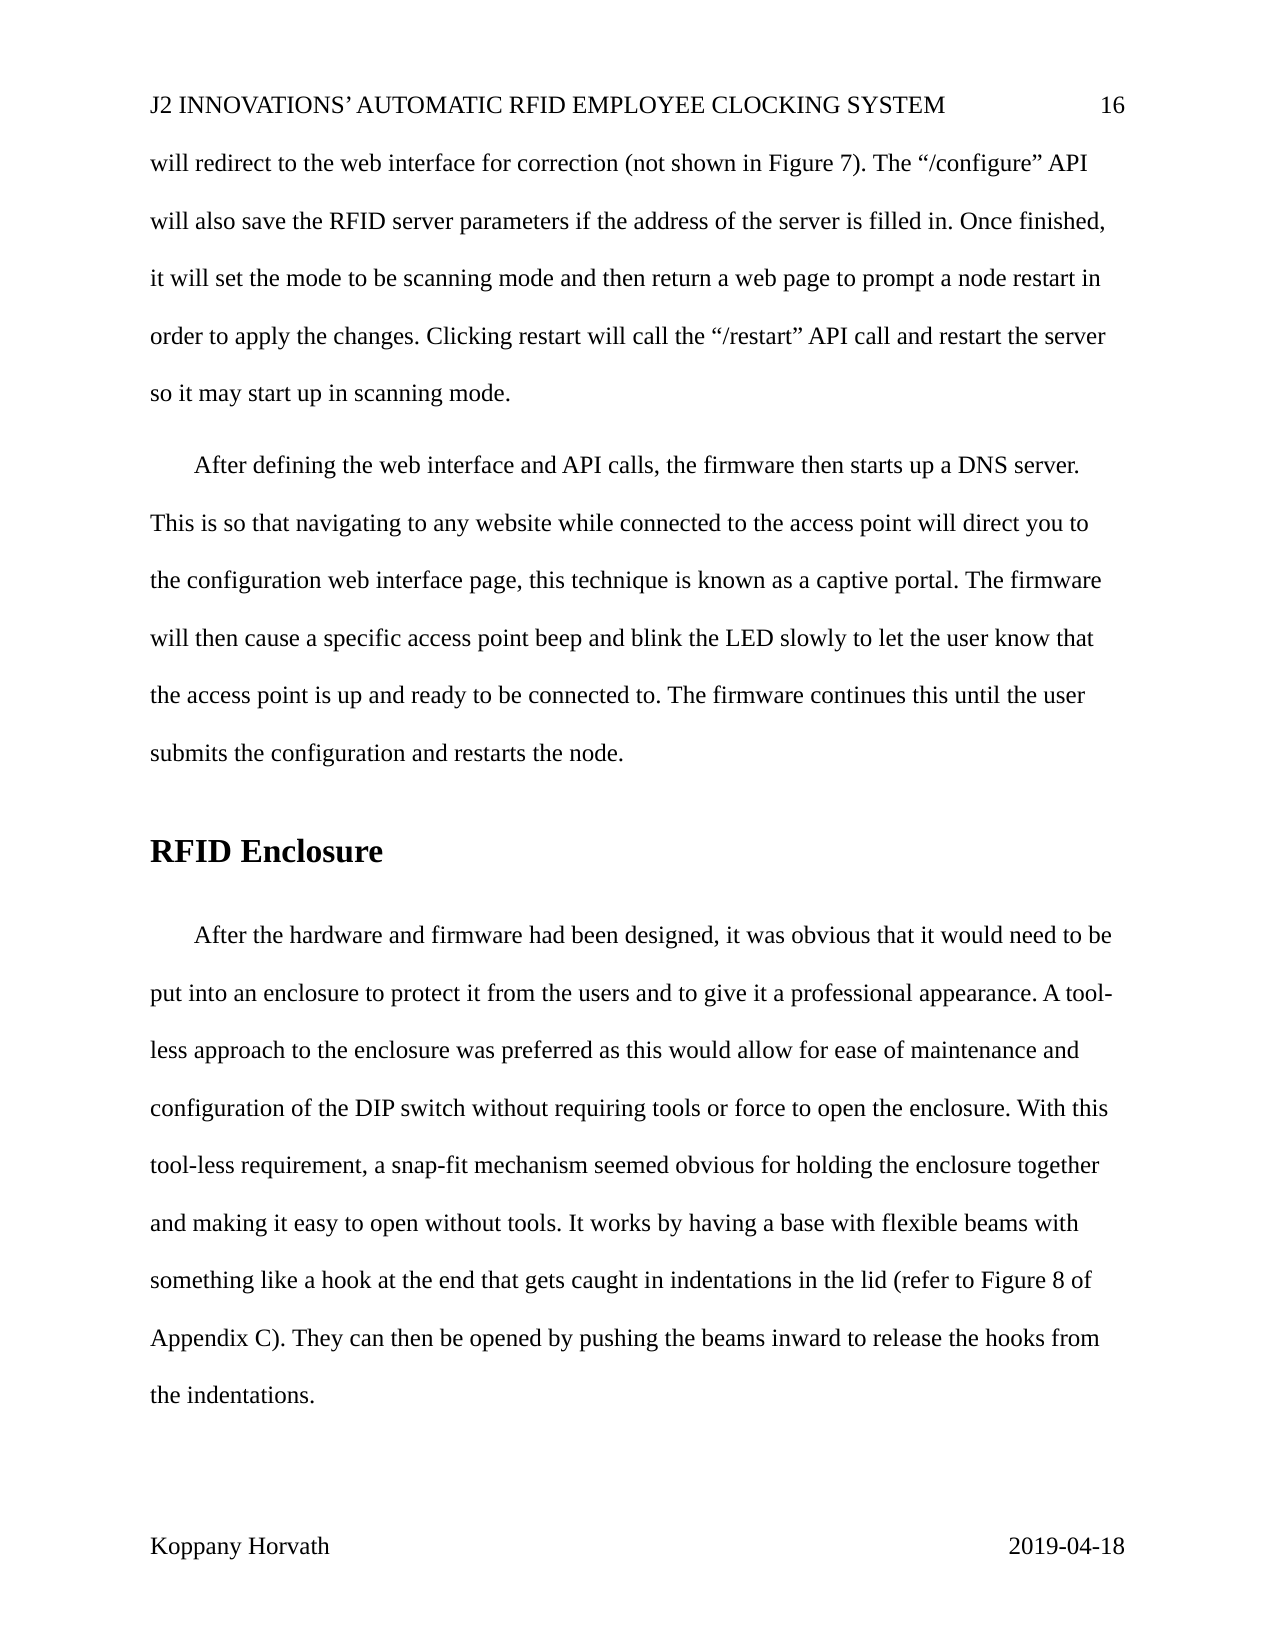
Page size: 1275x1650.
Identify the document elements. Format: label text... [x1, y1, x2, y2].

text will redirect to the web interface for correction (not shown in Figure 7). The “/configure” API will also save the RFID server parameters if the address of the server is filled in. Once finished, it will set the mode to be scanning mode and then return a web page to prompt a node restart in order to apply the changes. Clicking restart will call the “/restart” API call and restart the server so it may start up in scanning mode. [150, 148, 1125, 407]
text After the hardware and firmware had been designed, it was obvious that it would need to be put into an enclosure to protect it from the users and to give it a professional appearance. A tool-less approach to the enclosure was preferred as this would allow for ease of maintenance and configuration of the DIP switch without requiring tools or force to open the enclosure. With this tool-less requirement, a snap-fit mechanism seemed obvious for holding the enclosure together and making it easy to open without tools. It works by having a base with flexible beams with something like a hook at the end that gets caught in indentations in the lid (refer to Figure 8 of Appendix C). They can then be opened by pushing the beams inward to release the hooks from the indentations. [150, 921, 1125, 1409]
subtitle RFID Enclosure [150, 831, 1125, 869]
text After defining the web interface and API calls, the firmware then starts up a DNS server. This is so that navigating to any website while connected to the access point will direct you to the configuration web interface page, this technique is known as a captive portal. The firmware will then cause a specific access point beep and blink the LED slowly to let the user know that the access point is up and ready to be connected to. The firmware continues this until the user submits the configuration and restarts the node. [150, 450, 1125, 767]
